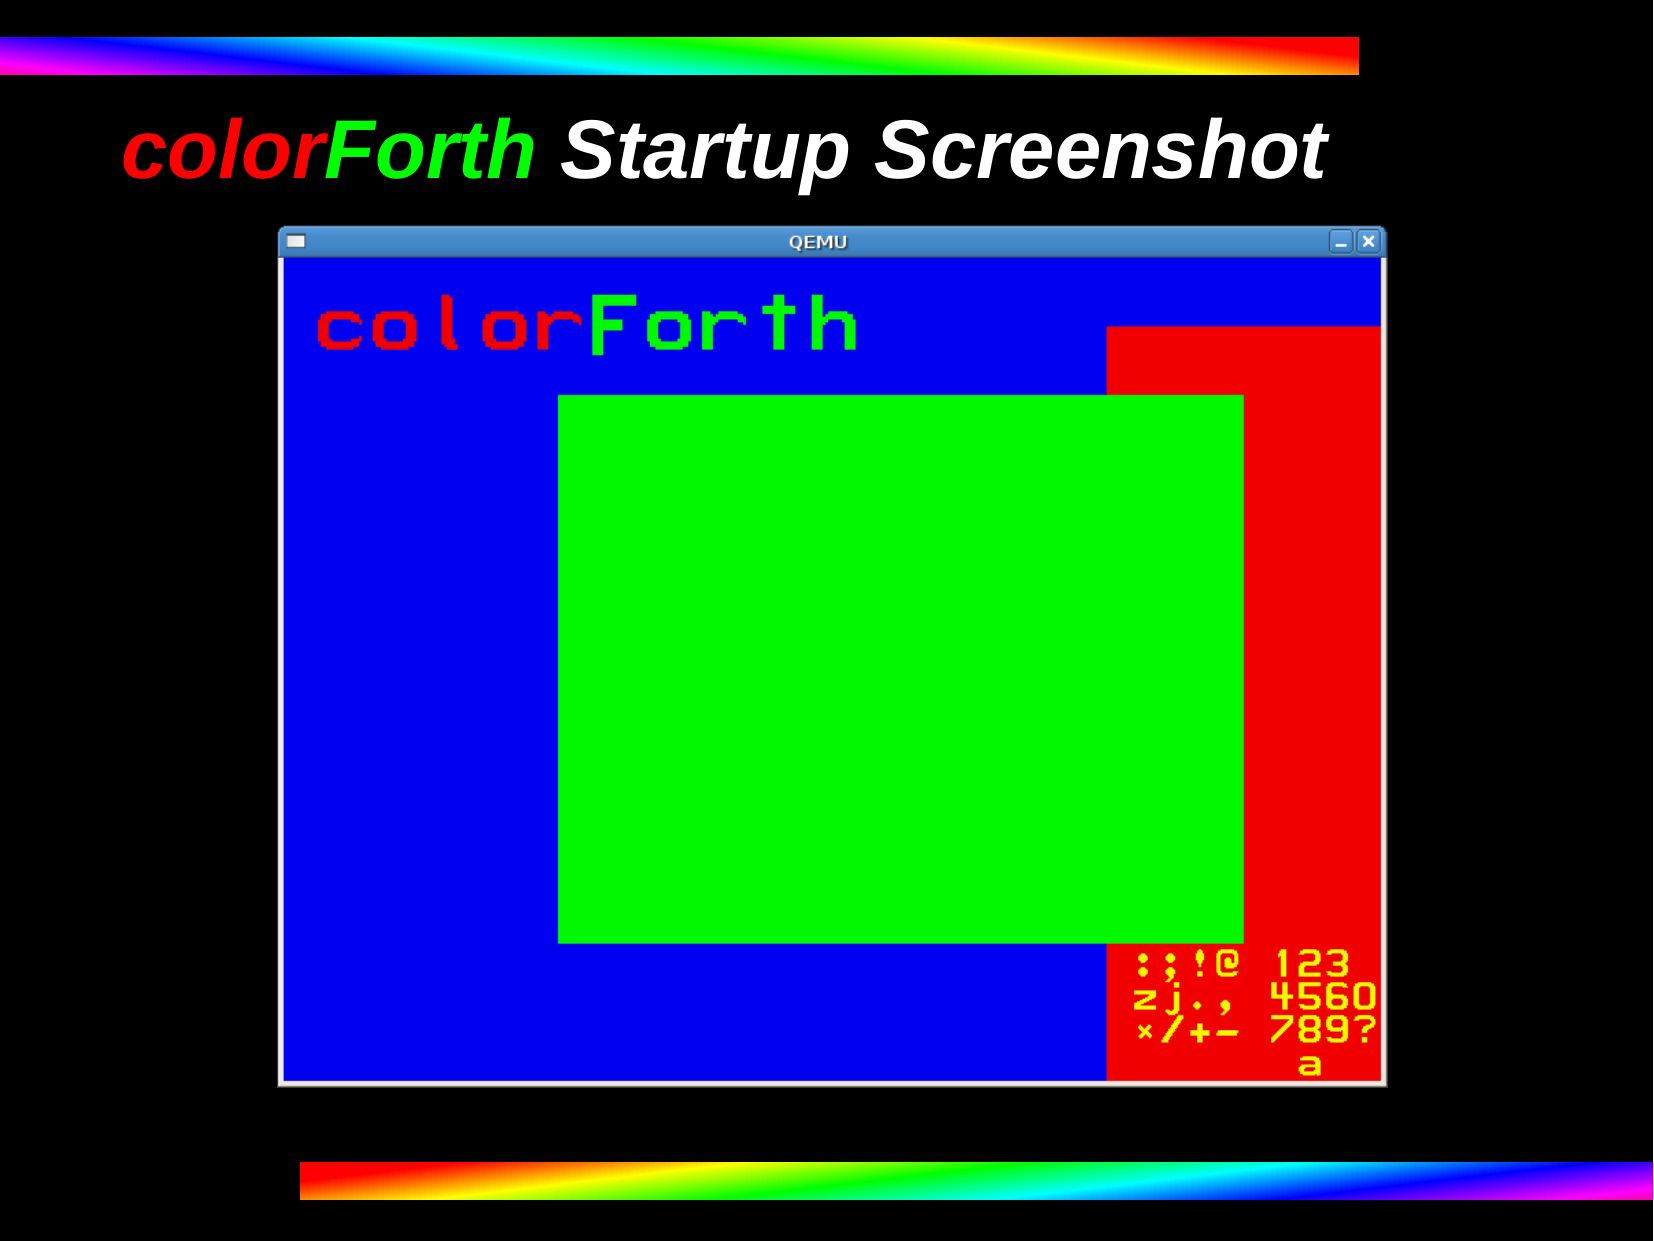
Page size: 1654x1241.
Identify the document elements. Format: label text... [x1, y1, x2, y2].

picture [277, 225, 1388, 1088]
picture [308, 37, 1359, 46]
picture [1102, 1162, 1654, 1200]
picture [0, 37, 306, 75]
title colorForth Startup Screenshot [121, 46, 1534, 254]
picture [300, 1162, 1350, 1200]
